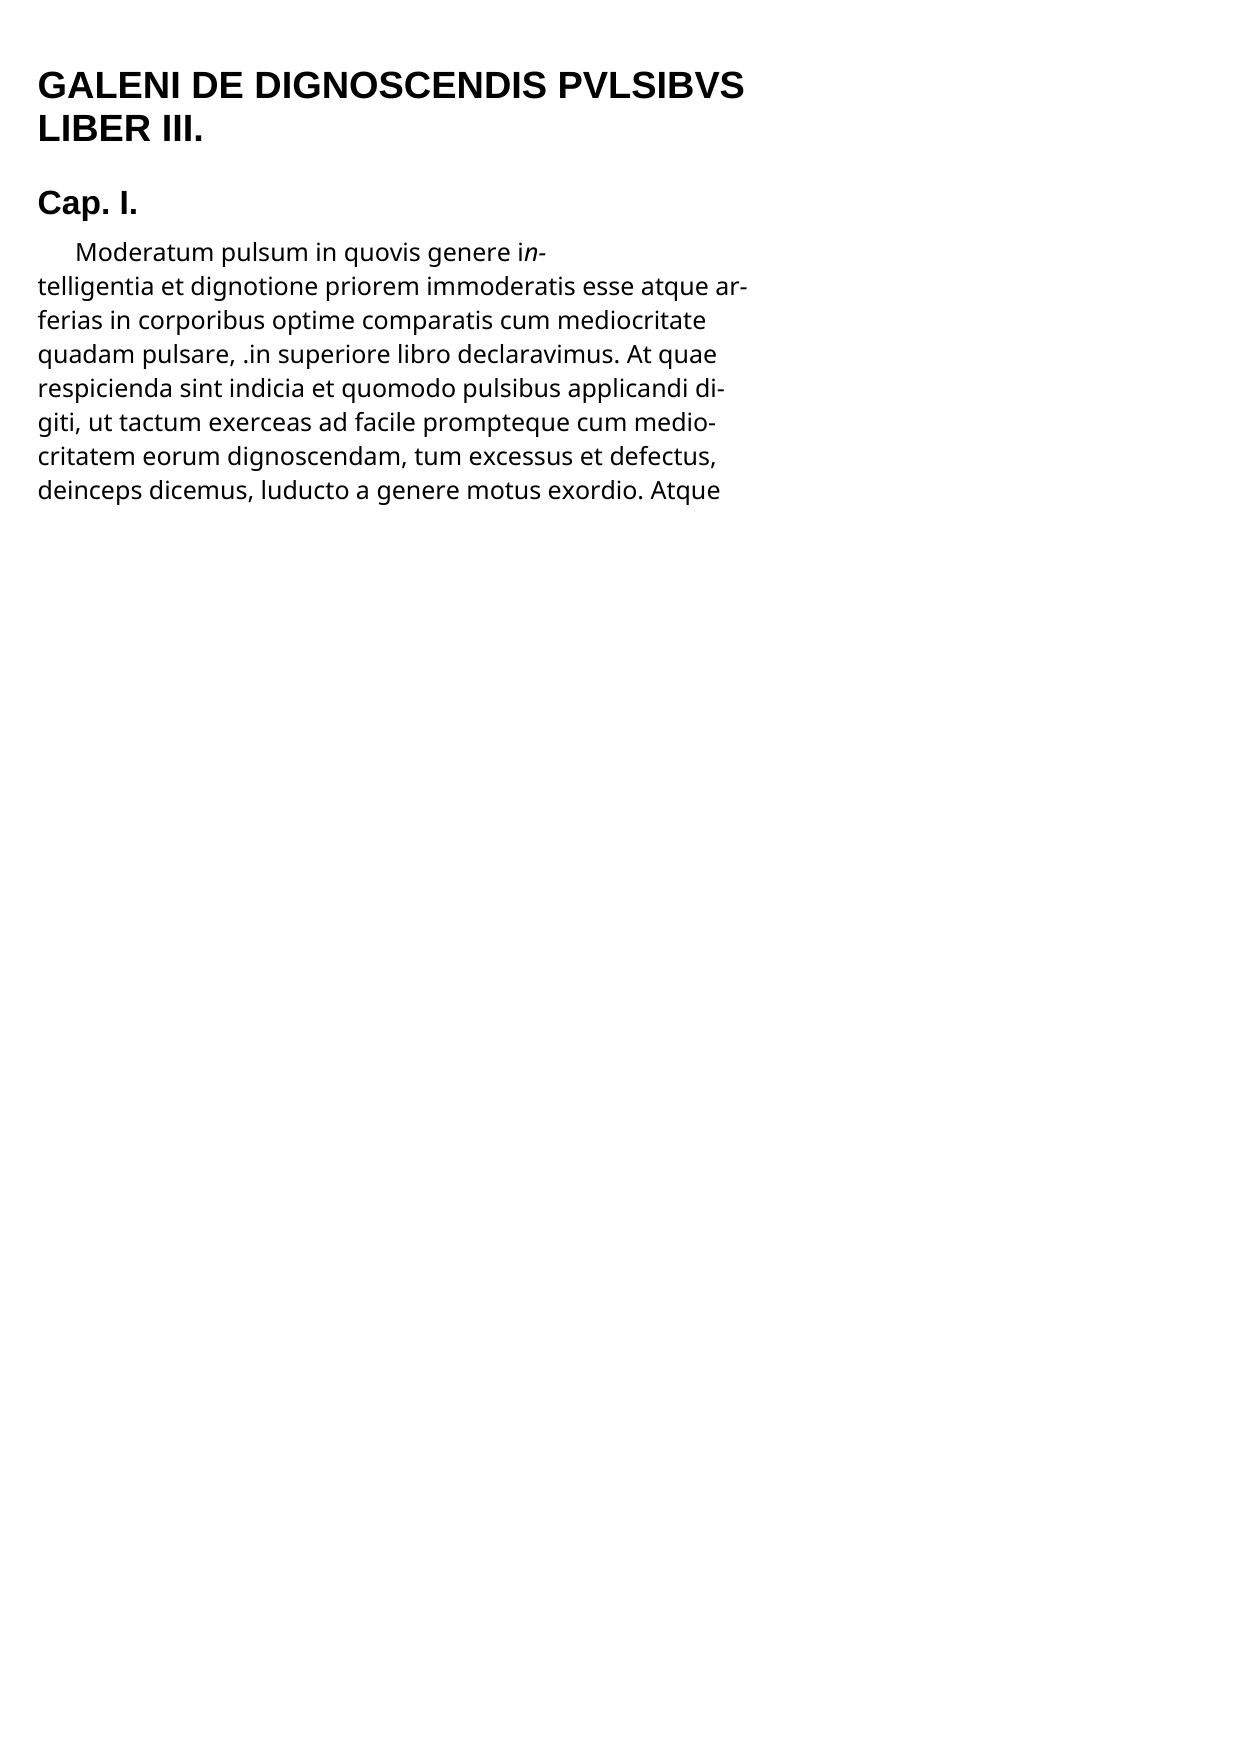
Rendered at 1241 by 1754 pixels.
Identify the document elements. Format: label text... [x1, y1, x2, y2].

text Moderatum pulsum in quovis genere in- telligentia et dignotione priorem immoderatis esse atque ar- ferias in corporibus optime comparatis cum mediocritate quadam pulsare, .in superiore libro declaravimus. At quae respicienda sint indicia et quomodo pulsibus applicandi di- giti, ut tactum exerceas ad facile prompteque cum medio- critatem eorum dignoscendam, tum excessus et defectus, deinceps dicemus, luducto a genere motus exordio. Atque [37, 234, 1203, 507]
subtitle Cap. I. [37, 183, 1203, 222]
subtitle GALENI DE DIGNOSCENDIS PVLSIBVS LIBER III. [37, 62, 1203, 150]
